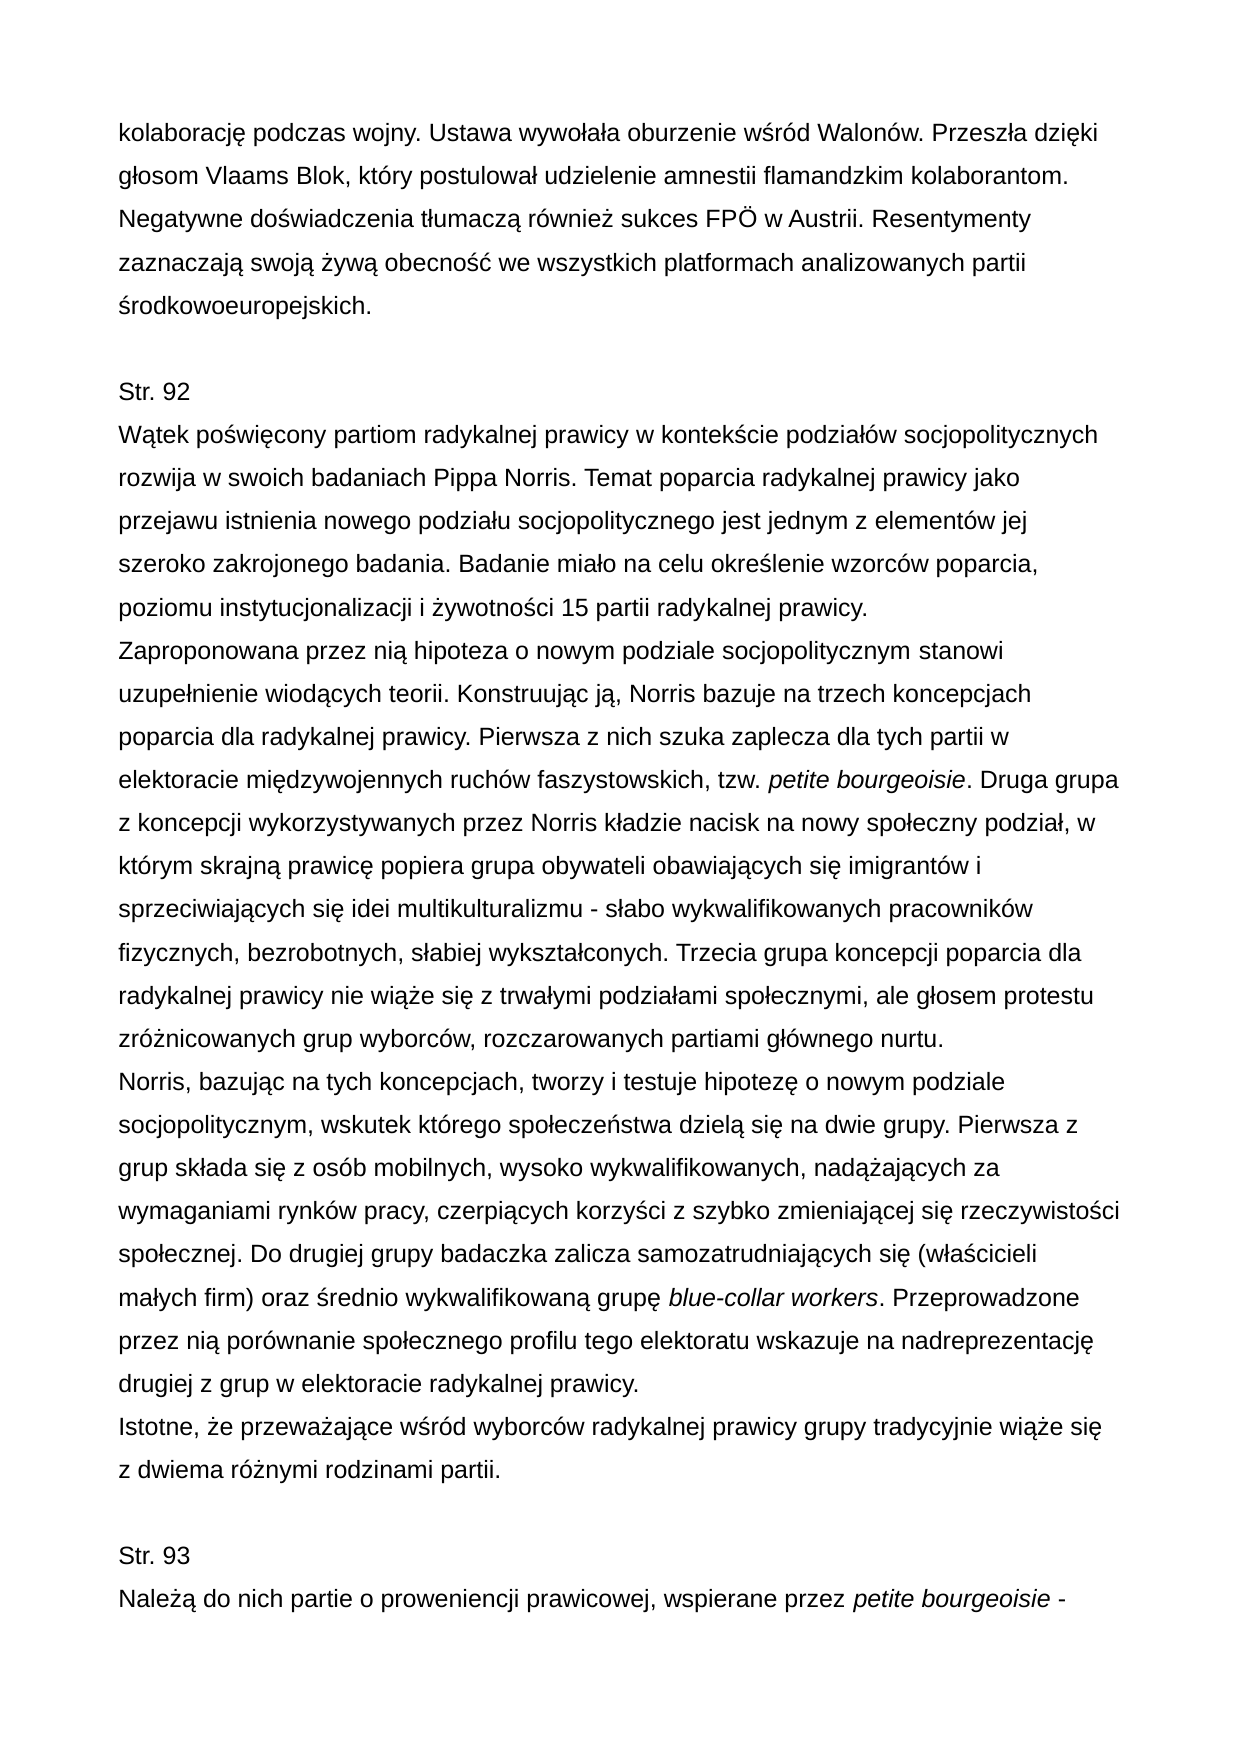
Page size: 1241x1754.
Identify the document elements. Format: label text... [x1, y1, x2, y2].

text Wątek poświęcony partiom radykalnej prawicy w kontekście podziałów socjopolitycznych rozwija w swoich badaniach Pippa Norris. Temat poparcia radykalnej prawicy jako przejawu istnienia nowego podziału socjopolitycznego jest jednym z elementów jej szeroko zakrojonego badania. Badanie miało na celu określenie wzorców poparcia, poziomu instytucjonalizacji i żywotności 15 partii radykalnej prawicy. [118, 420, 1122, 621]
text kolaborację podczas wojny. Ustawa wywołała oburzenie wśród Walonów. Przeszła dzięki głosom Vlaams Blok, który postulował udzielenie amnestii flamandzkim kolaborantom. Negatywne doświadczenia tłumaczą również sukces FPÖ w Austrii. Resentymenty zaznaczają swoją żywą obecność we wszystkich platformach analizowanych partii środkowoeuropejskich. [118, 118, 1122, 319]
text Istotne, że przeważające wśród wyborców radykalnej prawicy grupy tradycyjnie wiąże się z dwiema różnymi rodzinami partii. [118, 1412, 1122, 1484]
text Należą do nich partie o proweniencji prawicowej, wspierane przez petite bourgeoisie [118, 1584, 1122, 1613]
text Norris, bazując na tych koncepcjach, tworzy i testuje hipotezę o nowym podziale socjopolitycznym, wskutek którego społeczeństwa dzielą się na dwie grupy. Pierwsza z grup składa się z osób mobilnych, wysoko wykwalifikowanych, nadążających za wymaganiami rynków pracy, czerpiących korzyści z szybko zmieniającej się rzeczywistości społecznej. Do drugiej grupy badaczka zalicza samozatrudniających się (właścicieli małych firm) oraz średnio wykwalifikowaną grupę blue-collar workers. Przeprowadzone przez nią porównanie społecznego profilu tego elektoratu wskazuje na nadreprezentację drugiej z grup w elektoracie radykalnej prawicy. [118, 1067, 1122, 1397]
text Zaproponowana przez nią hipoteza o nowym podziale socjopolitycznym stanowi uzupełnienie wiodących teorii. Konstruując ją, Norris bazuje na trzech koncepcjach poparcia dla radykalnej prawicy. Pierwsza z nich szuka zaplecza dla tych partii w elektoracie międzywojennych ruchów faszystowskich, tzw. petite bourgeoisie. Druga grupa z koncepcji wykorzystywanych przez Norris kładzie nacisk na nowy społeczny podział, w którym skrajną prawicę popiera grupa obywateli obawiających się imigrantów i sprzeciwiających się idei multikulturalizmu - słabo wykwalifikowanych pracowników fizycznych, bezrobotnych, słabiej wykształconych. Trzecia grupa koncepcji poparcia dla radykalnej prawicy nie wiąże się z trwałymi podziałami społecznymi, ale głosem protestu zróżnicowanych grup wyborców, rozczarowanych partiami głównego nurtu. [118, 636, 1122, 1052]
text Str. 92 [118, 377, 1122, 406]
text Str. 93 [118, 1541, 1122, 1570]
